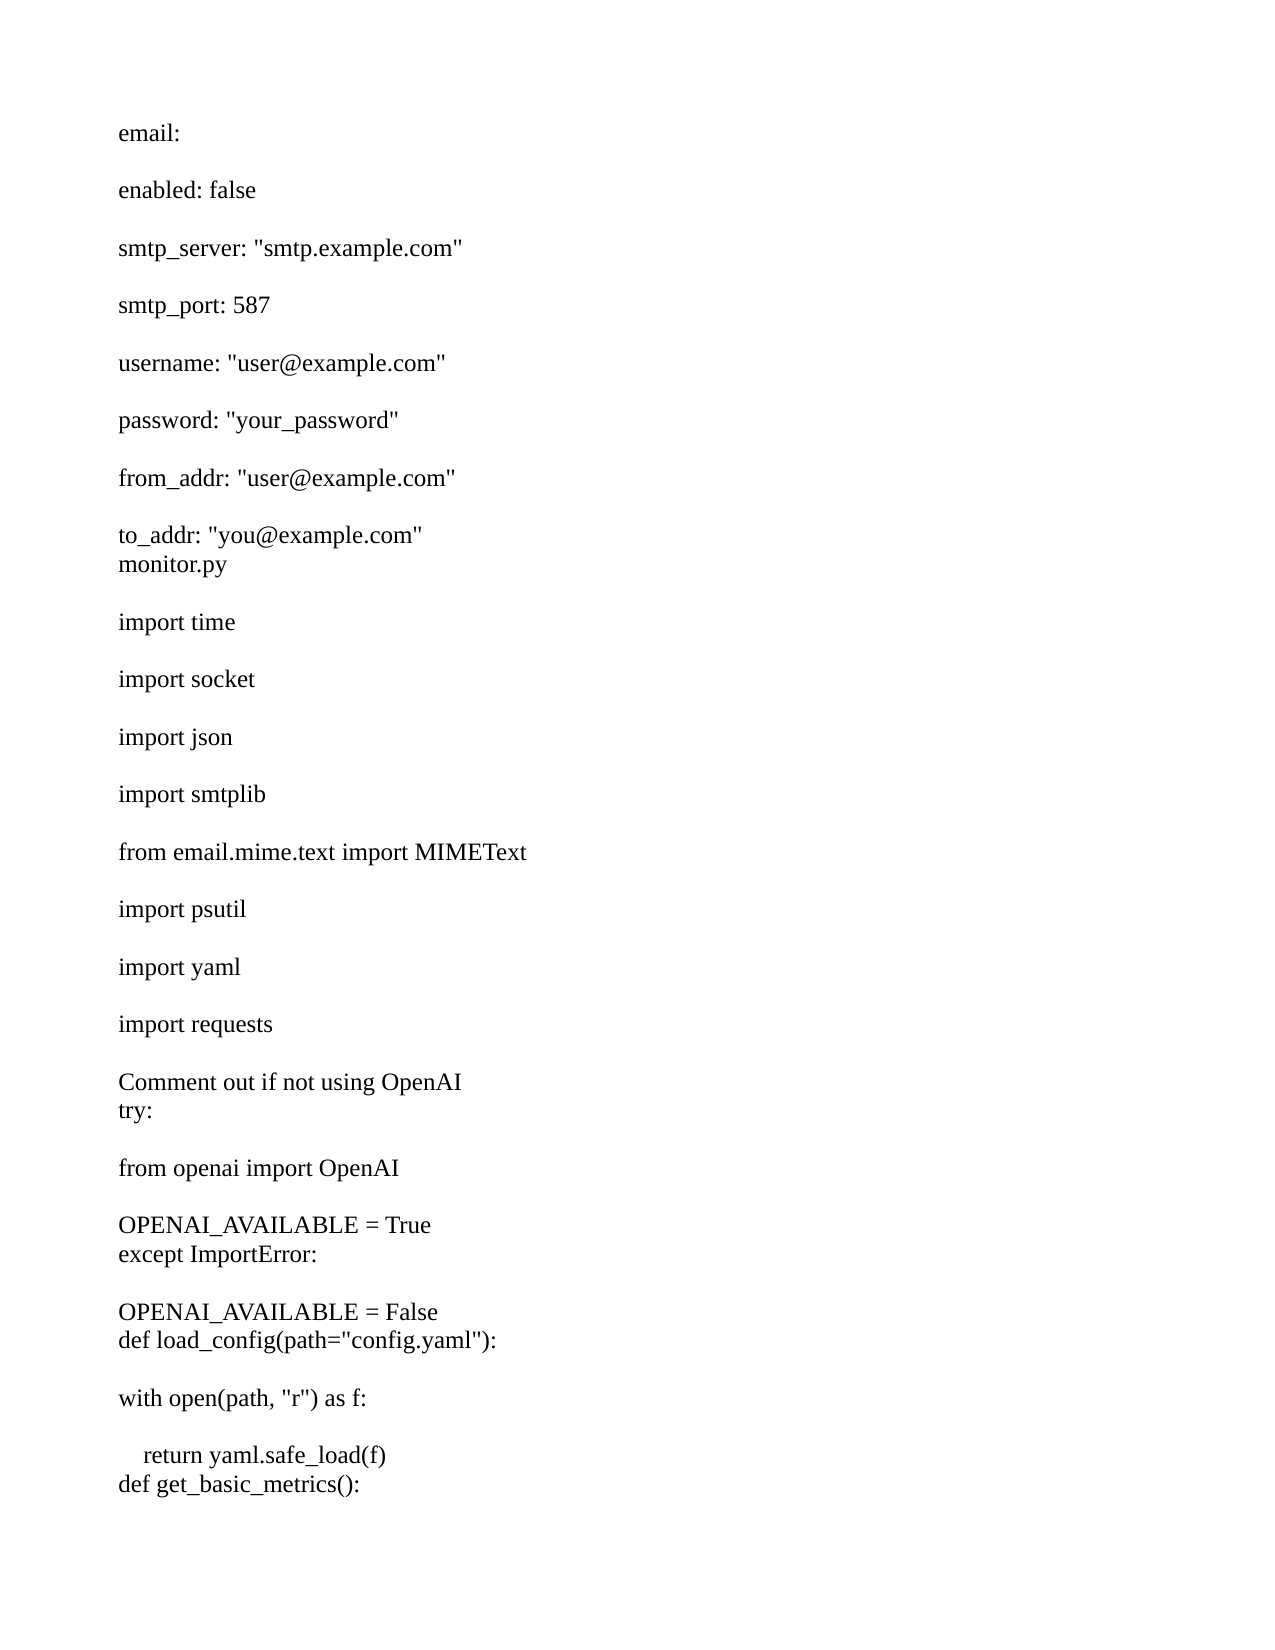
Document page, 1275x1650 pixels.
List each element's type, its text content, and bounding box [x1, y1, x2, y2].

text enabled: false [118, 176, 1157, 204]
text with open(path, "r") as f: [118, 1383, 1157, 1412]
text except ImportError: [118, 1239, 1157, 1268]
text OPENAI_AVAILABLE = False [118, 1297, 1157, 1326]
text import requests [118, 1009, 1157, 1038]
text smtp_server: "smtp.example.com" [118, 233, 1157, 262]
text return yaml.safe_load(f) [118, 1441, 1157, 1469]
text import time [118, 607, 1157, 636]
text username: "user@example.com" [118, 348, 1157, 377]
text from openai import OpenAI [118, 1153, 1157, 1182]
text import smtplib [118, 779, 1157, 808]
text try: [118, 1096, 1157, 1124]
text OPENAI_AVAILABLE = True [118, 1211, 1157, 1239]
text to_addr: "you@example.com" [118, 521, 1157, 549]
text def load_config(path="config.yaml"): [118, 1326, 1157, 1354]
text def get_basic_metrics(): [118, 1469, 1157, 1498]
text password: "your_password" [118, 406, 1157, 434]
text monitor.py [118, 549, 1157, 578]
text import yaml [118, 952, 1157, 981]
text smtp_port: 587 [118, 291, 1157, 319]
text import json [118, 722, 1157, 751]
text email: [118, 118, 1157, 147]
text Comment out if not using OpenAI [118, 1067, 1157, 1096]
text import psutil [118, 894, 1157, 923]
text from email.mime.text import MIMEText [118, 837, 1157, 866]
text import socket [118, 664, 1157, 693]
text from_addr: "user@example.com" [118, 463, 1157, 492]
